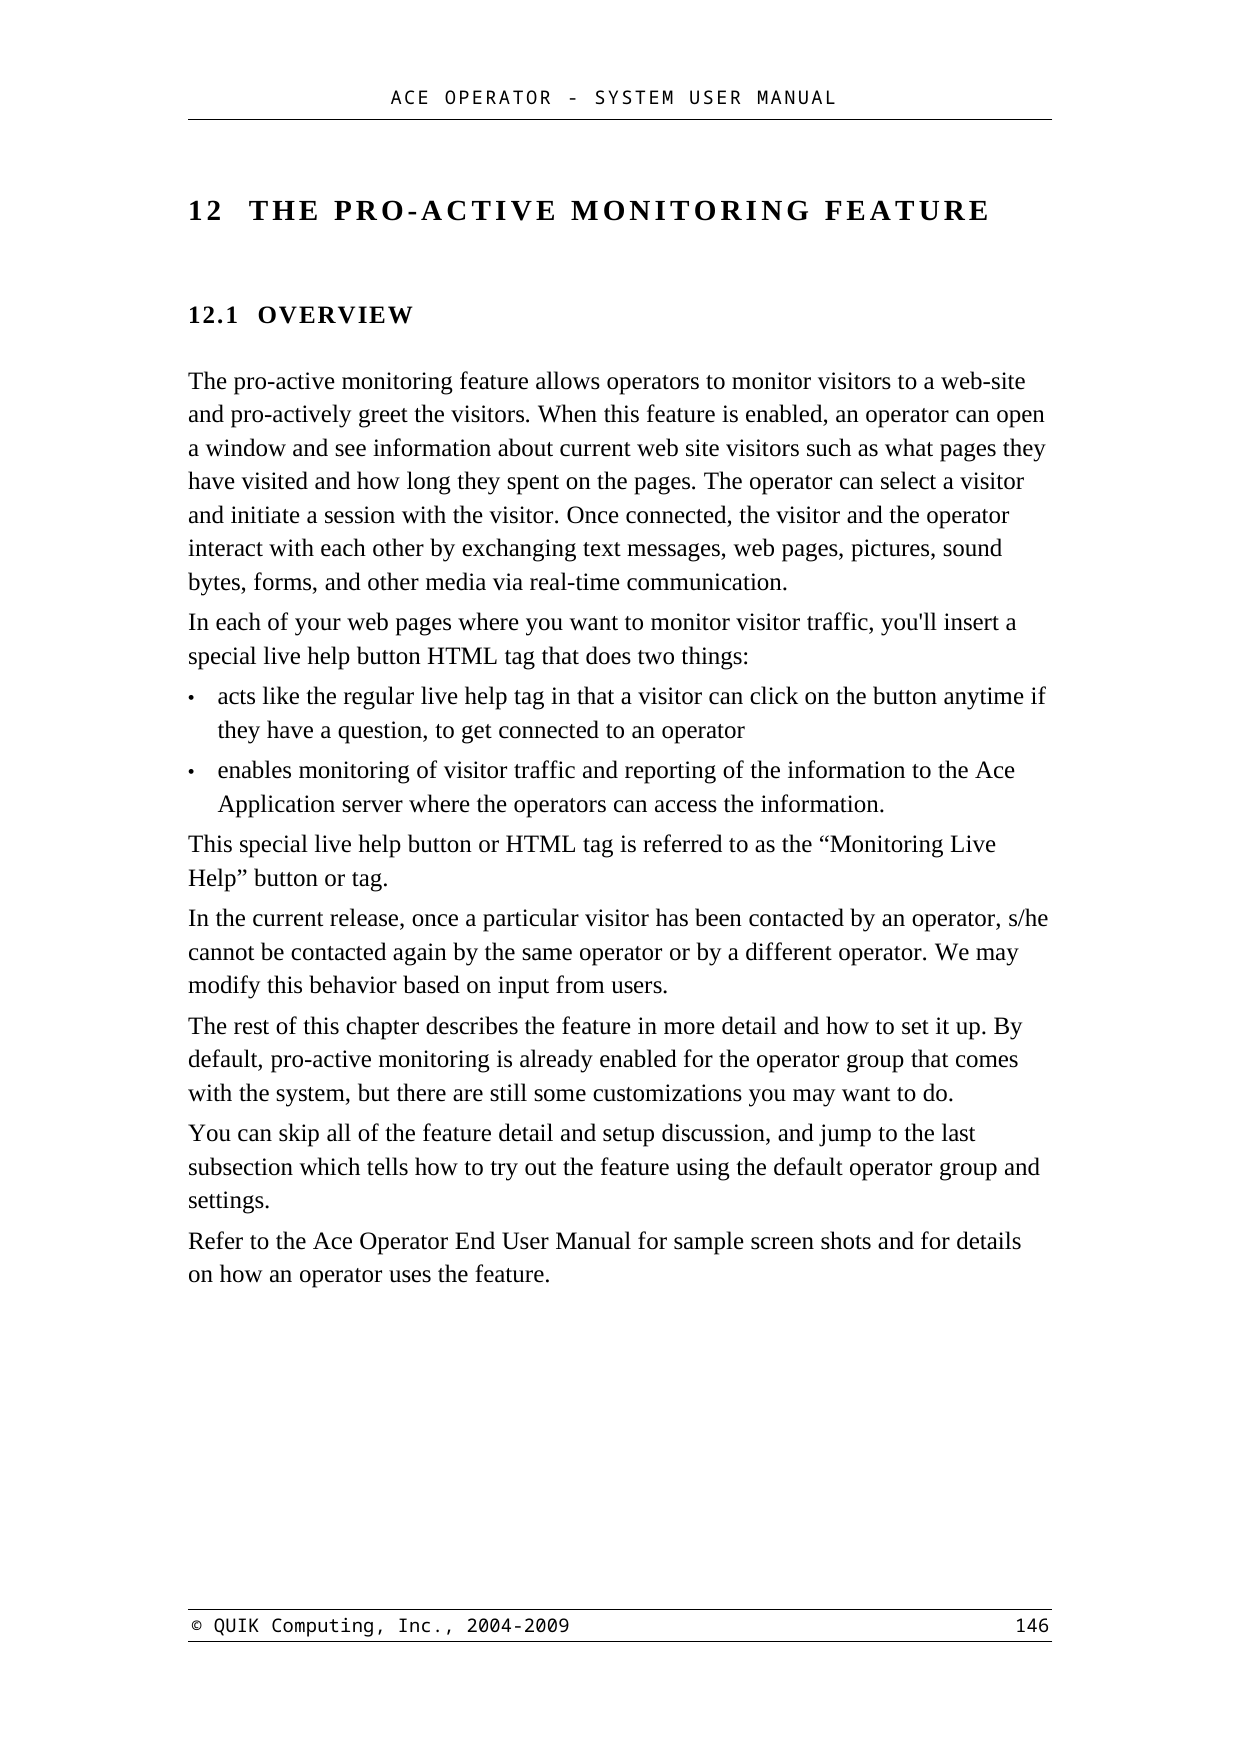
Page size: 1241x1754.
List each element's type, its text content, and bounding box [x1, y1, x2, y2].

text This special live help button or HTML tag is referred to as the “Monitoring Live Help” button or tag. [188, 830, 1052, 892]
text Refer to the Ace Operator End User Manual for sample screen shots and for details on how an operator uses the feature. [188, 1227, 1052, 1288]
subtitle The Pro-Active Monitoring Feature [188, 194, 1052, 226]
text The pro-active monitoring feature allows operators to monitor visitors to a web-site and pro-actively greet the visitors. When this feature is enabled, an operator can open a window and see information about current web site visitors such as what pages they have visited and how long they spent on the pages. The operator can select a visitor and initiate a session with the visitor. Once connected, the visitor and the operator interact with each other by exchanging text messages, web pages, pictures, sound bytes, forms, and other media via real-time communication. [188, 367, 1052, 596]
list acts like the regular live help tag in that a visitor can click on the button anytime if they have a question, to get connected to an operator [188, 682, 1052, 744]
text The rest of this chapter describes the feature in more detail and how to set it up. By default, pro-active monitoring is already enabled for the operator group that comes with the system, but there are still some customizations you may want to do. [188, 1012, 1052, 1107]
text You can skip all of the feature detail and setup discussion, and jump to the last subsection which tells how to try out the feature using the default operator group and settings. [188, 1119, 1052, 1214]
text In each of your web pages where you want to monitor visitor traffic, you'll insert a special live help button HTML tag that does two things: [188, 608, 1052, 670]
list enables monitoring of visitor traffic and reporting of the information to the Ace Application server where the operators can access the information. [188, 756, 1052, 818]
subtitle Overview [188, 301, 1052, 329]
text In the current release, once a particular visitor has been contacted by an operator, s/he cannot be contacted again by the same operator or by a different operator. We may modify this behavior based on input from users. [188, 904, 1052, 999]
